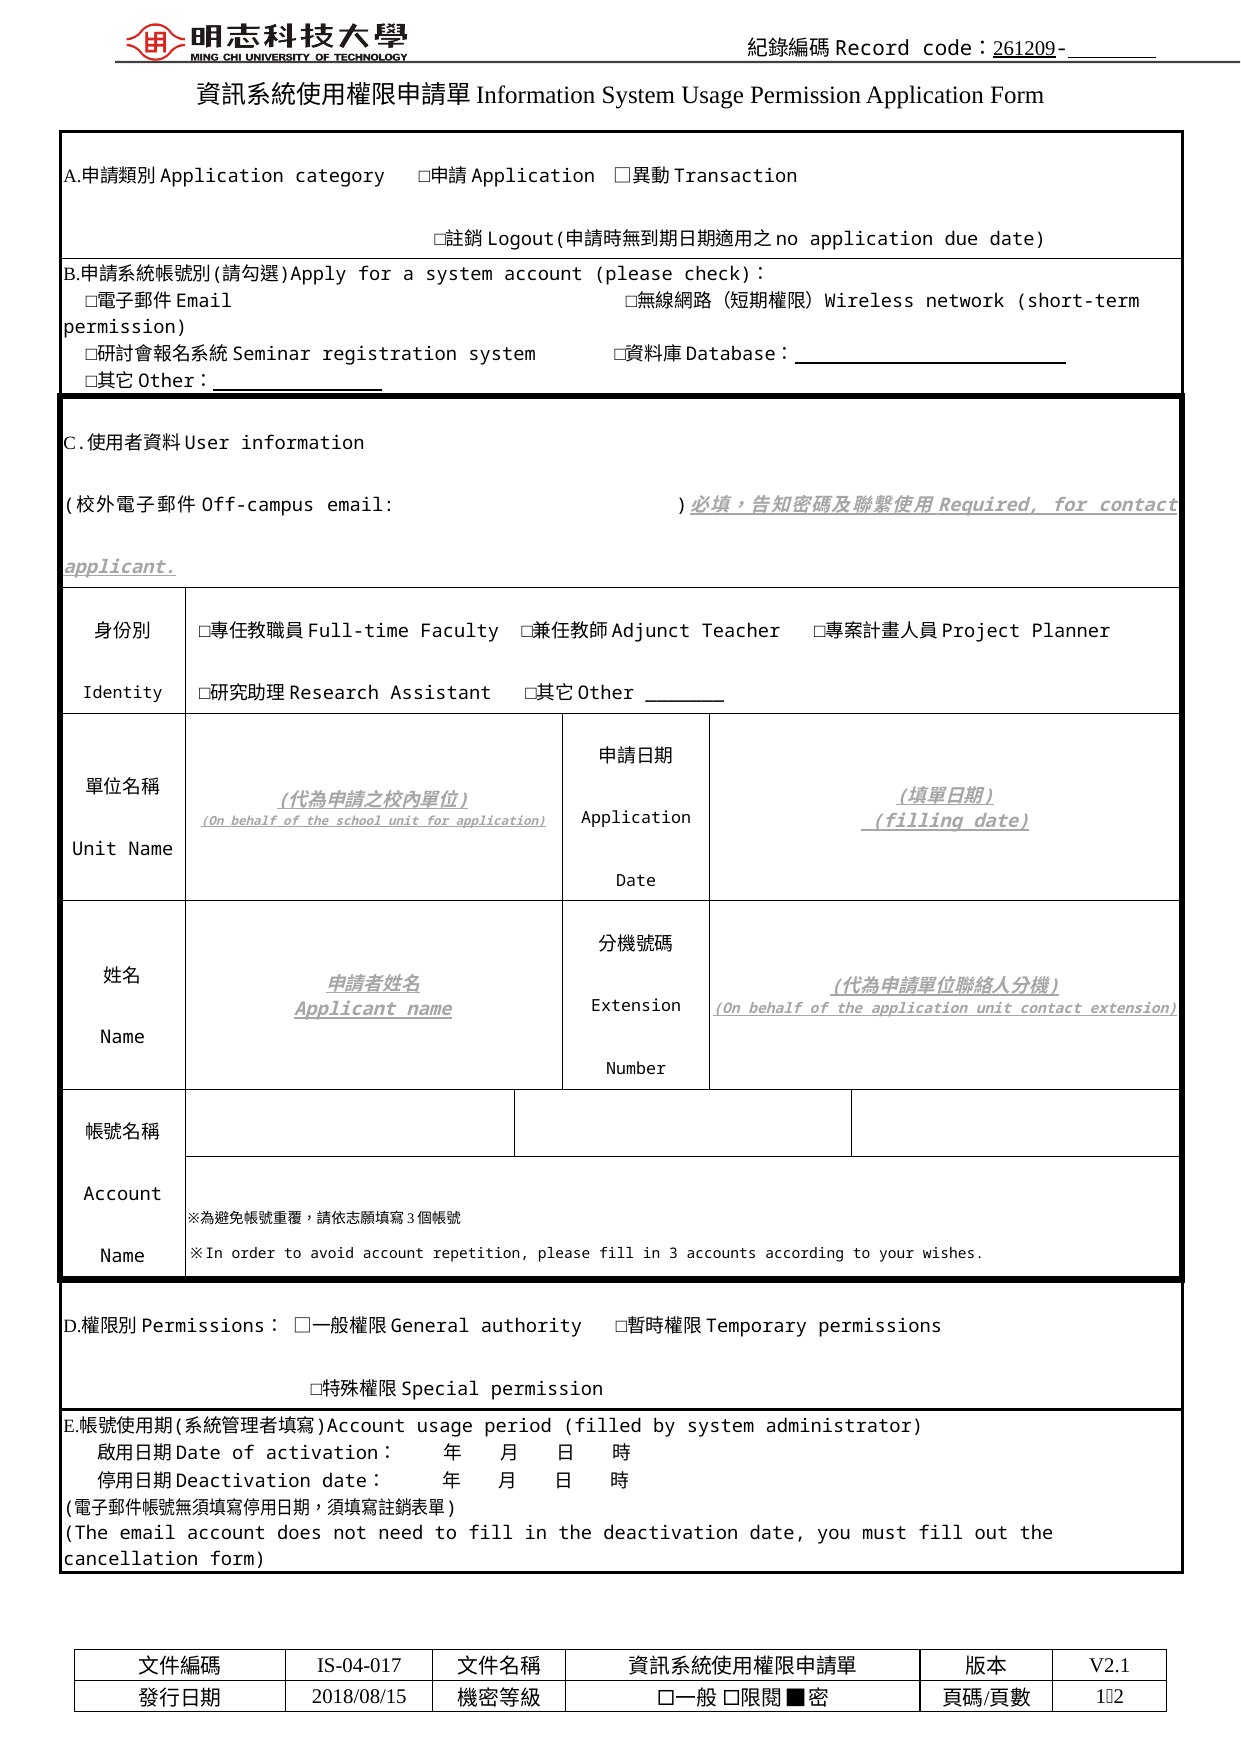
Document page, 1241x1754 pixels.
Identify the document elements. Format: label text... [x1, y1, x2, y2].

table_cell 帳號名稱 Account Name [63, 1090, 185, 1276]
table_cell (填單日期) (filling date) [710, 714, 1179, 900]
table_cell [515, 1090, 851, 1156]
table_cell (代為申請之校內單位) (On behalf of the school unit for application) [186, 714, 562, 900]
table_cell 分機號碼 Extension Number [563, 901, 709, 1088]
table_cell 申請者姓名 Applicant name [186, 901, 562, 1088]
table_cell C.使用者資料User information (校外電子郵件Off-campus email: )必填，告知密碼及聯繫使用Required, for contact applicant. [63, 399, 1179, 587]
table_header A.申請類別Application category □申請Application □異動Transaction □註銷Logout(申請時無到期日期適用之no application due date) [62, 133, 1181, 258]
table_cell E.帳號使用期(系統管理者填寫)Account usage period (filled by system administrator) 啟用日期Date of activation： 年 月 日 時 停用日期Deactivation date： 年 月 日 時 (電子郵件帳號無須填寫停用日期，須填寫註銷表單) (The email account does not need to fill in the deactivation date, you must fill out the cancellation form) [62, 1411, 1181, 1571]
table_cell (代為申請單位聯絡人分機) (On behalf of the application unit contact extension) [710, 901, 1179, 1088]
table_cell 申請日期 Application Date [563, 714, 709, 900]
table_cell B.申請系統帳號別(請勾選)Apply for a system account (please check)： □電子郵件Email □無線網路（短期權限）Wireless network (short-term permission) □研討會報名系統Seminar registration system □資料庫Database： □其它Other： [62, 259, 1181, 393]
table_cell D.權限別Permissions： □一般權限General authority □暫時權限Temporary permissions □特殊權限Special permission [62, 1283, 1181, 1408]
text 資訊系統使用權限申請單Information System Usage Permission Application Form [59, 75, 1181, 111]
table_cell 身份別 Identity [63, 588, 185, 712]
table_cell 姓名 Name [63, 901, 185, 1088]
table_cell □專任教職員Full-time Faculty □兼任教師Adjunct Teacher □專案計畫人員Project Planner □研究助理Research Assistant □其它Other _______ [186, 588, 1179, 712]
table_cell 單位名稱 Unit Name [63, 714, 185, 900]
table_cell ※為避免帳號重覆，請依志願填寫3個帳號 ※In order to avoid account repetition, please fill in 3 accounts according to your wishes. [186, 1157, 1179, 1276]
table_cell [852, 1090, 1179, 1156]
table_cell [186, 1090, 514, 1156]
